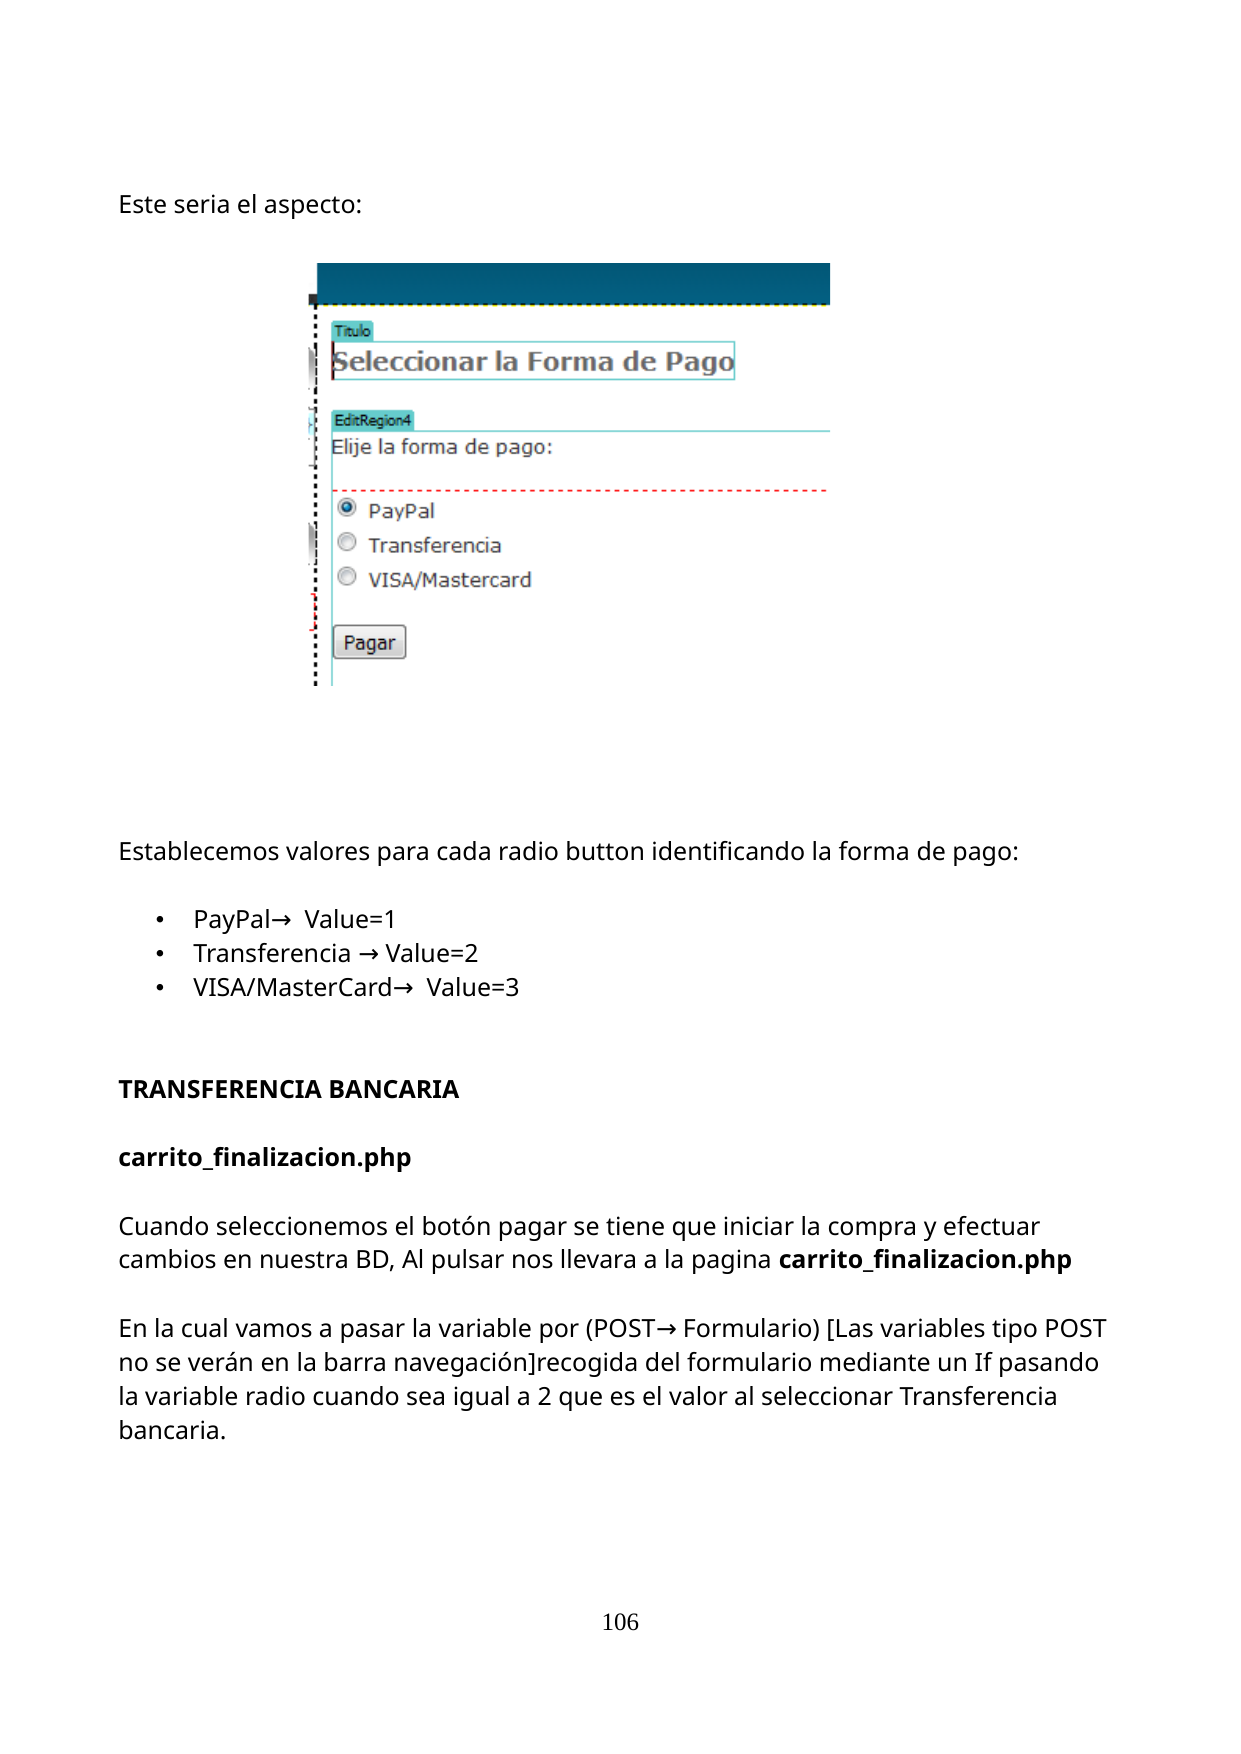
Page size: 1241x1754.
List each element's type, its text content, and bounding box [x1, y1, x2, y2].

picture [308, 263, 831, 686]
list PayPal→ Value=1 [156, 902, 1122, 936]
text TRANSFERENCIA BANCARIA [118, 1072, 1122, 1106]
list Transferencia → Value=2 [156, 936, 1122, 970]
list VISA/MasterCard→ Value=3 [156, 970, 1122, 1004]
text Establecemos valores para cada radio button identificando la forma de pago: [118, 833, 1122, 867]
text Cuando seleccionemos el botón pagar se tiene que iniciar la compra y efectuar cambios en nuestra BD, Al pulsar nos llevara a la pagina carrito_finalizacion.php [118, 1208, 1122, 1276]
text En la cual vamos a pasar la variable por (POST→ Formulario) [Las variables tipo POST no se verán en la barra navegación]recogida del formulario mediante un If pasando la variable radio cuando sea igual a 2 que es el valor al seleccionar Transferencia bancaria. [118, 1310, 1122, 1447]
text Este seria el aspecto: [118, 186, 1122, 220]
text carrito_finalizacion.php [118, 1140, 1122, 1174]
